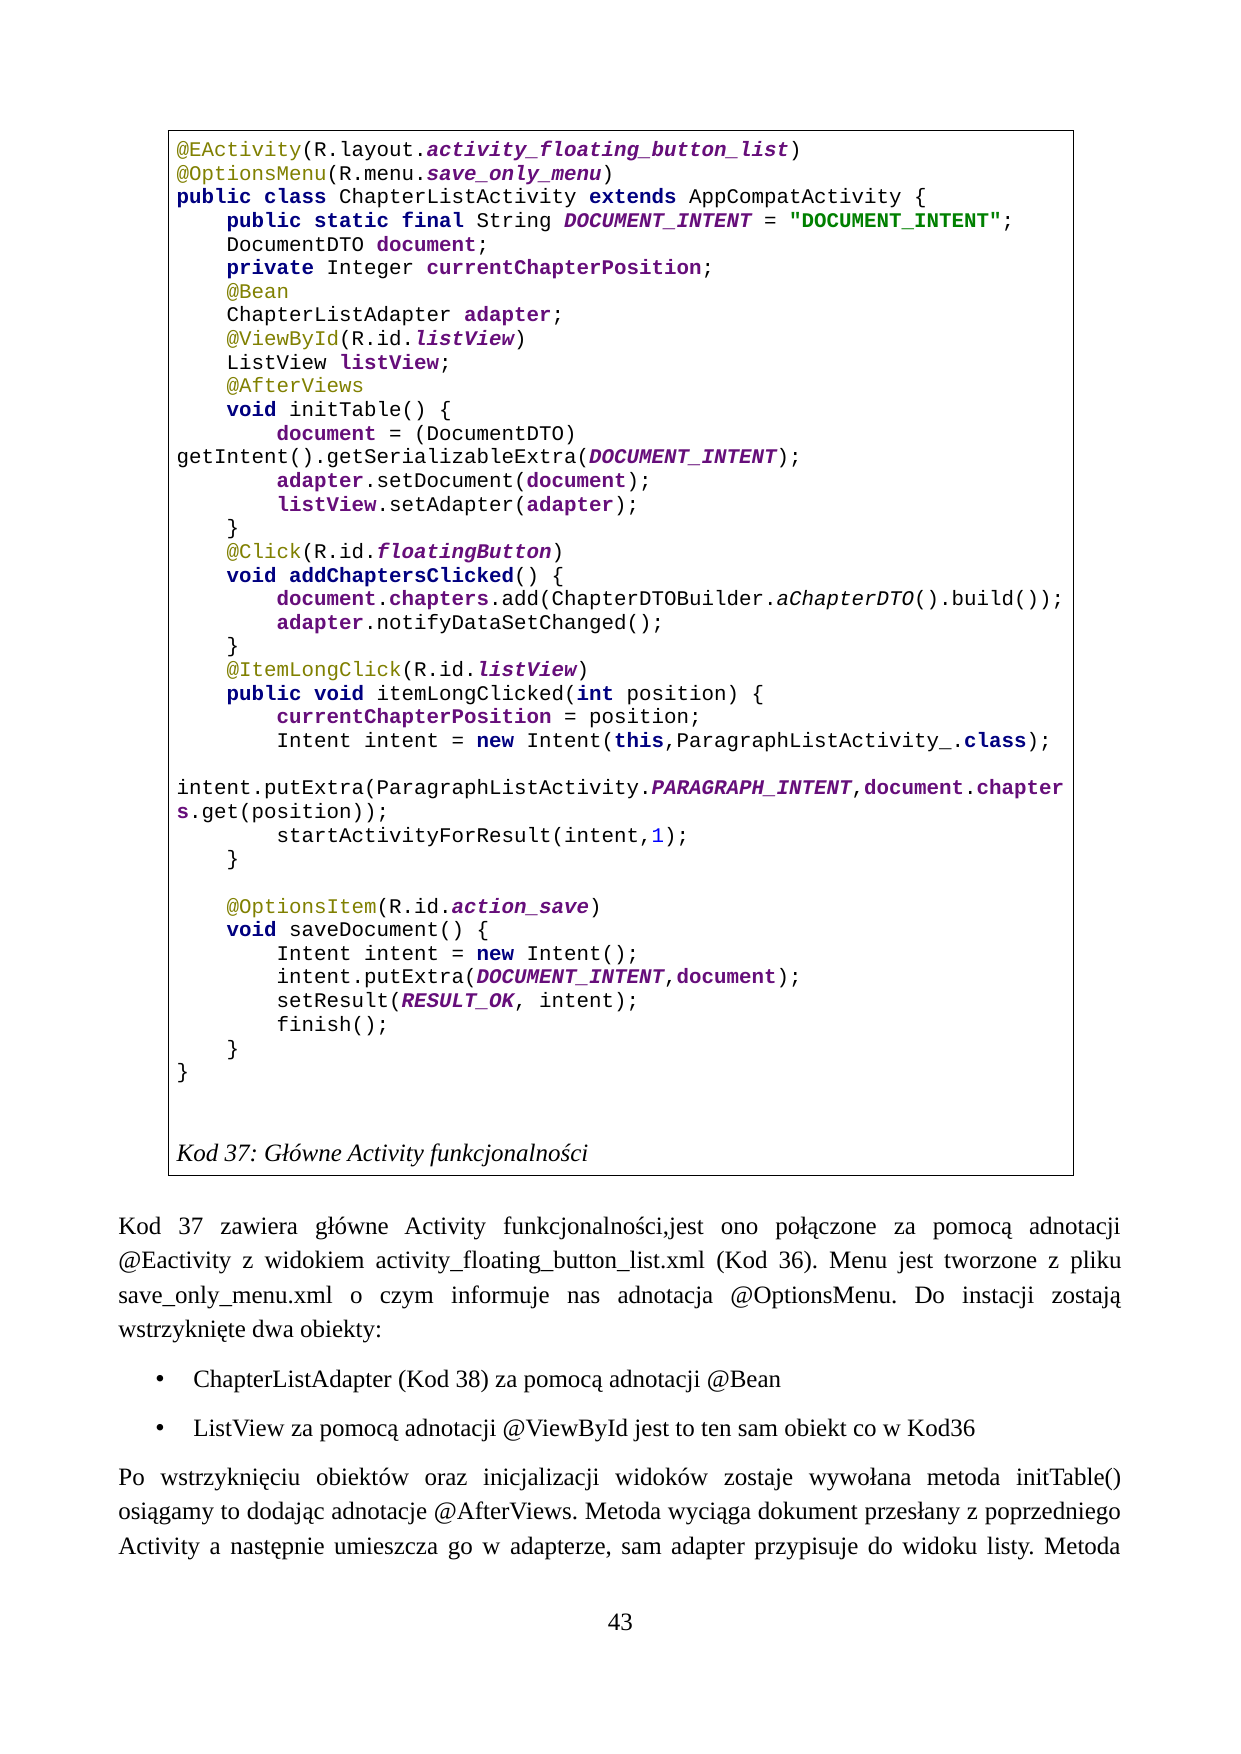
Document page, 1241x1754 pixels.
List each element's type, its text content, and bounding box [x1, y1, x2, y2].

text ChapterListAdapter adapter; [176, 304, 1064, 328]
text private Integer currentChapterPosition; [176, 257, 1064, 281]
text Kod 37: Główne Activity funkcjonalności [176, 1138, 1064, 1167]
text intent.putExtra(ParagraphListActivity.PARAGRAPH_INTENT,document.chapters.get(position)); [176, 754, 1064, 825]
text @AfterViews [176, 375, 1064, 399]
list ChapterListAdapter (Kod 38) za pomocą adnotacji @Bean [156, 1364, 1122, 1392]
text Kod 37 zawiera główne Activity funkcjonalności,jest ono połączone za pomocą adnotacji @Eactivity z widokiem activity_floating_button_list.xml (Kod 36). Menu jest tworzone z pliku save_only_menu.xml o czym informuje nas adnotacja @OptionsMenu. Do instacji zostają wstrzyknięte dwa obiekty: [118, 1211, 1122, 1343]
text currentChapterPosition = position; [176, 706, 1064, 730]
text @ViewById(R.id.listView) [176, 328, 1064, 352]
text public static final String DOCUMENT_INTENT = "DOCUMENT_INTENT"; [176, 210, 1064, 233]
text @Click(R.id.floatingButton) [176, 541, 1064, 564]
text public void itemLongClicked(int position) { [176, 683, 1064, 706]
text intent.putExtra(DOCUMENT_INTENT,document); [176, 967, 1064, 990]
text finish(); [176, 1014, 1064, 1037]
text } [176, 636, 1064, 659]
text listView.setAdapter(adapter); [176, 494, 1064, 517]
text document.chapters.add(ChapterDTOBuilder.aChapterDTO().build()); [176, 588, 1064, 612]
text } [176, 848, 1064, 872]
text public class ChapterListActivity extends AppCompatActivity { [176, 186, 1064, 210]
text adapter.notifyDataSetChanged(); [176, 612, 1064, 636]
text } [176, 517, 1064, 541]
text startActivityForResult(intent,1); [176, 825, 1064, 848]
text void addChaptersClicked() { [176, 564, 1064, 588]
text Po wstrzyknięciu obiektów oraz inicjalizacji widoków zostaje wywołana metoda initTable() osiągamy to dodając adnotacje @AfterViews. Metoda wyciąga dokument przesłany z poprzedniego Activity a następnie umieszcza go w adapterze, sam adapter przypisuje do widoku listy. Metoda [118, 1462, 1122, 1559]
text @OptionsMenu(R.menu.save_only_menu) [176, 163, 1064, 186]
text } [176, 1061, 1064, 1085]
text @OptionsItem(R.id.action_save) [176, 896, 1064, 919]
text void initTable() { [176, 399, 1064, 423]
text @EActivity(R.layout.activity_floating_button_list) [176, 139, 1064, 163]
text Intent intent = new Intent(this,ParagraphListActivity_.class); [176, 730, 1064, 754]
text @Bean [176, 281, 1064, 304]
text DocumentDTO document; [176, 233, 1064, 257]
text Intent intent = new Intent(); [176, 943, 1064, 967]
list ListView za pomocą adnotacji @ViewById jest to ten sam obiekt co w Kod36 [156, 1413, 1122, 1441]
text ListView listView; [176, 352, 1064, 375]
text setResult(RESULT_OK, intent); [176, 990, 1064, 1014]
text @ItemLongClick(R.id.listView) [176, 659, 1064, 683]
text } [176, 1037, 1064, 1061]
text document = (DocumentDTO) getIntent().getSerializableExtra(DOCUMENT_INTENT); [176, 423, 1064, 470]
text adapter.setDocument(document); [176, 470, 1064, 494]
text void saveDocument() { [176, 919, 1064, 943]
